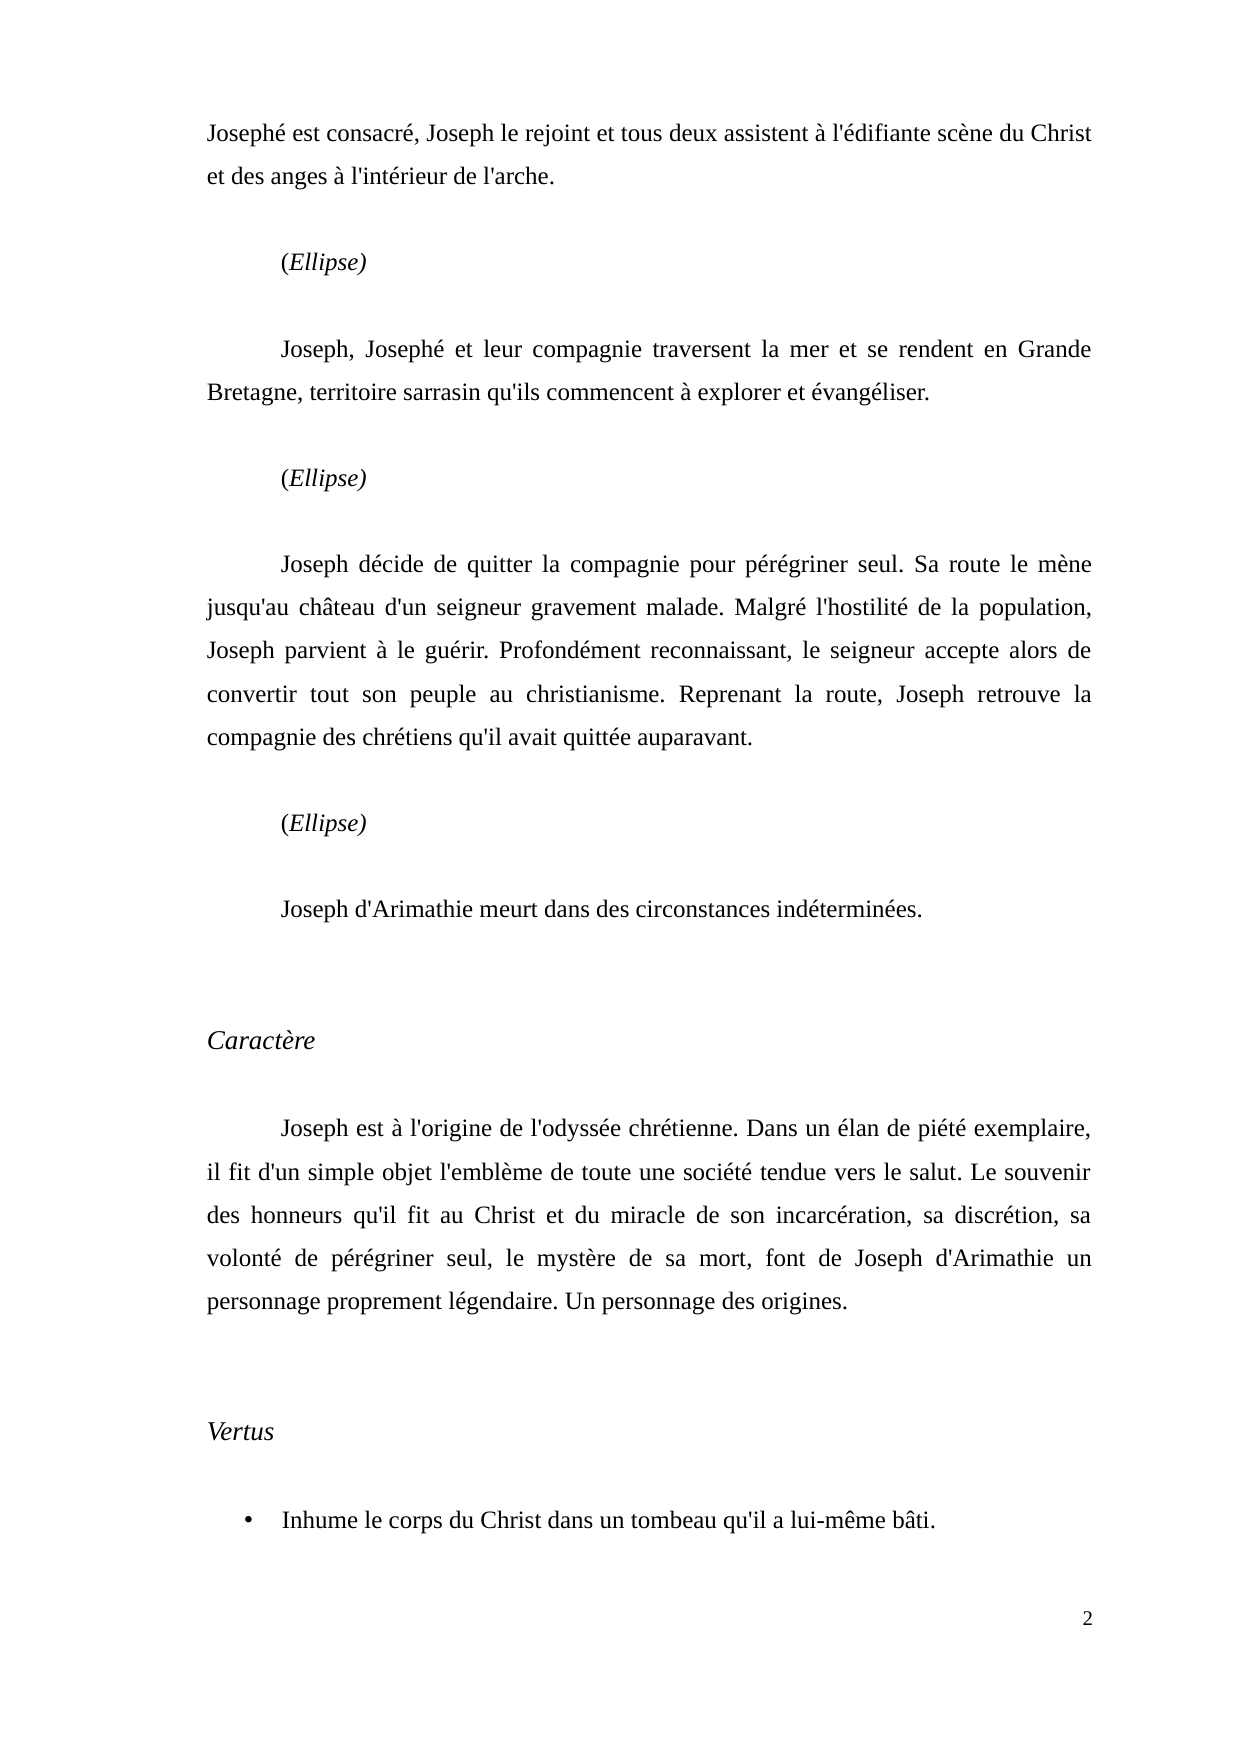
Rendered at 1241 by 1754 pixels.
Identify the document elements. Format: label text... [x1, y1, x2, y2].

text Caractère [207, 1024, 1093, 1055]
text Joseph, Josephé et leur compagnie traversent la mer et se rendent en Grande Bretagne, territoire sarrasin qu'ils commencent à explorer et évangéliser. [207, 334, 1093, 406]
text Vertus [207, 1415, 1093, 1447]
text Josephé est consacré, Joseph le rejoint et tous deux assistent à l'édifiante scène du Christ et des anges à l'intérieur de l'arche. [207, 118, 1093, 190]
text Joseph décide de quitter la compagnie pour pérégriner seul. Sa route le mène jusqu'au château d'un seigneur gravement malade. Malgré l'hostilité de la population, Joseph parvient à le guérir. Profondément reconnaissant, le seigneur accepte alors de convertir tout son peuple au christianisme. Reprenant la route, Joseph retrouve la compagnie des chrétiens qu'il avait quittée auparavant. [207, 549, 1093, 751]
text (Ellipse) [207, 463, 1093, 492]
text (Ellipse) [207, 247, 1093, 276]
text (Ellipse) [207, 808, 1093, 837]
list Inhume le corps du Christ dans un tombeau qu'il a lui-même bâti. [244, 1505, 1093, 1534]
text Joseph d'Arimathie meurt dans des circonstances indéterminées. [207, 894, 1093, 923]
text Joseph est à l'origine de l'odyssée chrétienne. Dans un élan de piété exemplaire, il fit d'un simple objet l'emblème de toute une société tendue vers le salut. Le souvenir des honneurs qu'il fit au Christ et du miracle de son incarcération, sa discrétion, sa volonté de pérégriner seul, le mystère de sa mort, font de Joseph d'Arimathie un personnage proprement légendaire. Un personnage des origines. [207, 1113, 1093, 1315]
